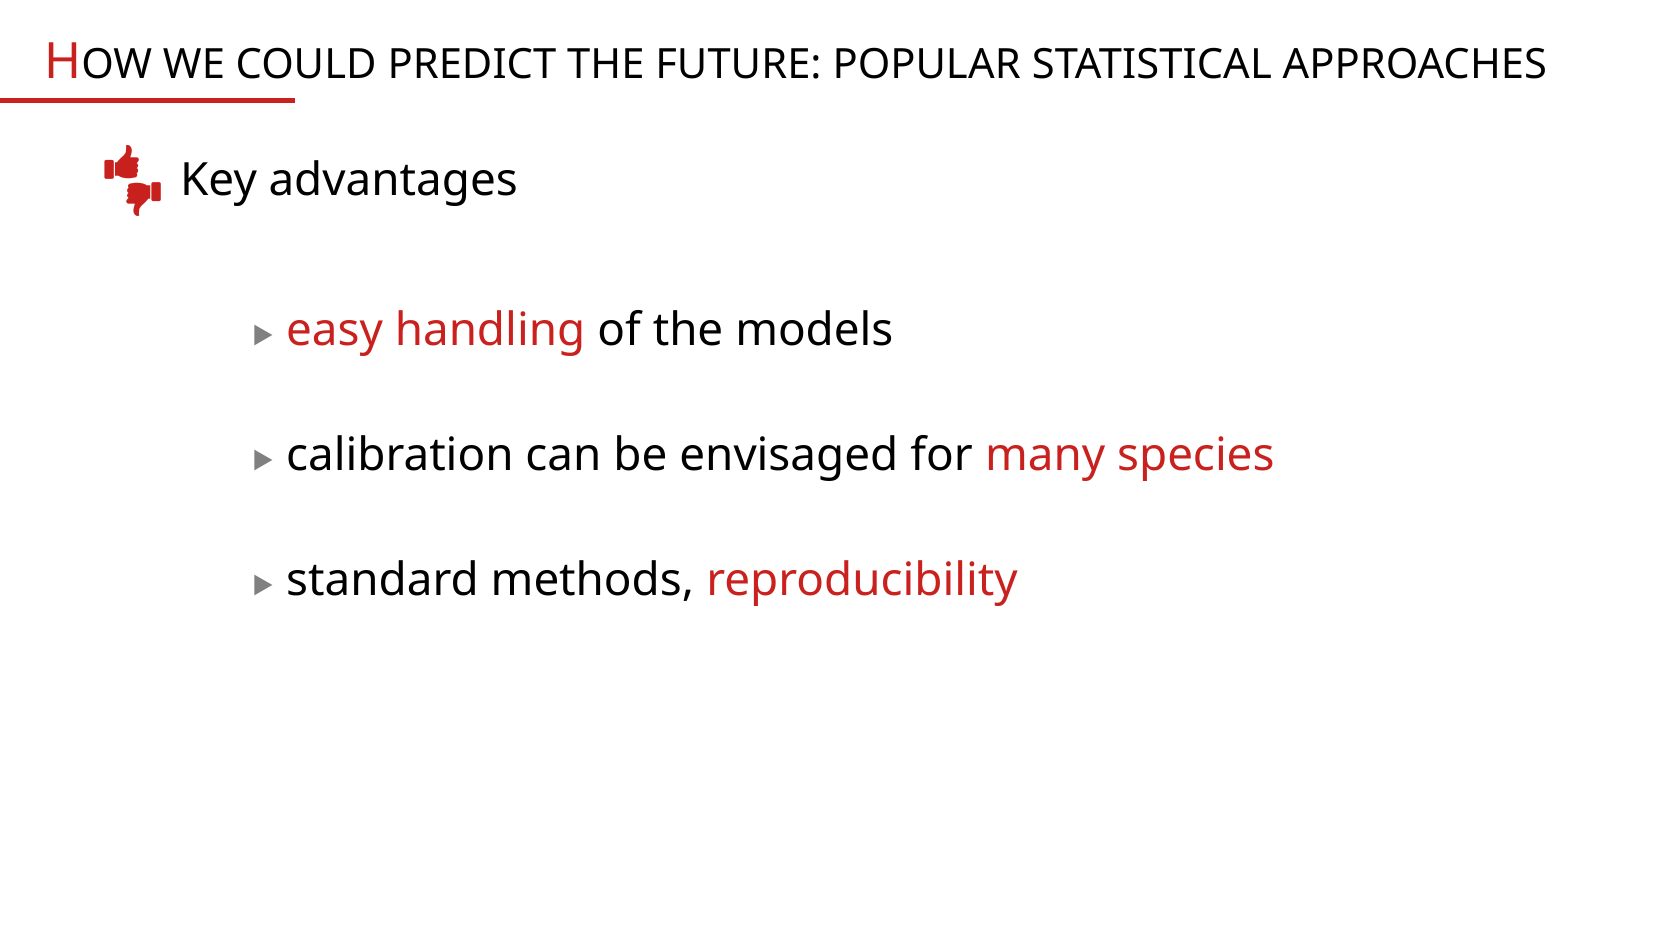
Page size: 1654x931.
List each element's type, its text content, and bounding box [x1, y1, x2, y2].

text_box ▶ easy handling of the models ▶ calibration can be envisaged for many species ▶ standard methods, reproducibility [236, 288, 1625, 827]
text_box Key advantages [165, 118, 1625, 237]
picture [87, 141, 178, 219]
text_box HOW WE COULD PREDICT THE FUTURE: POPULAR STATISTICAL APPROACHES [29, 0, 1625, 119]
